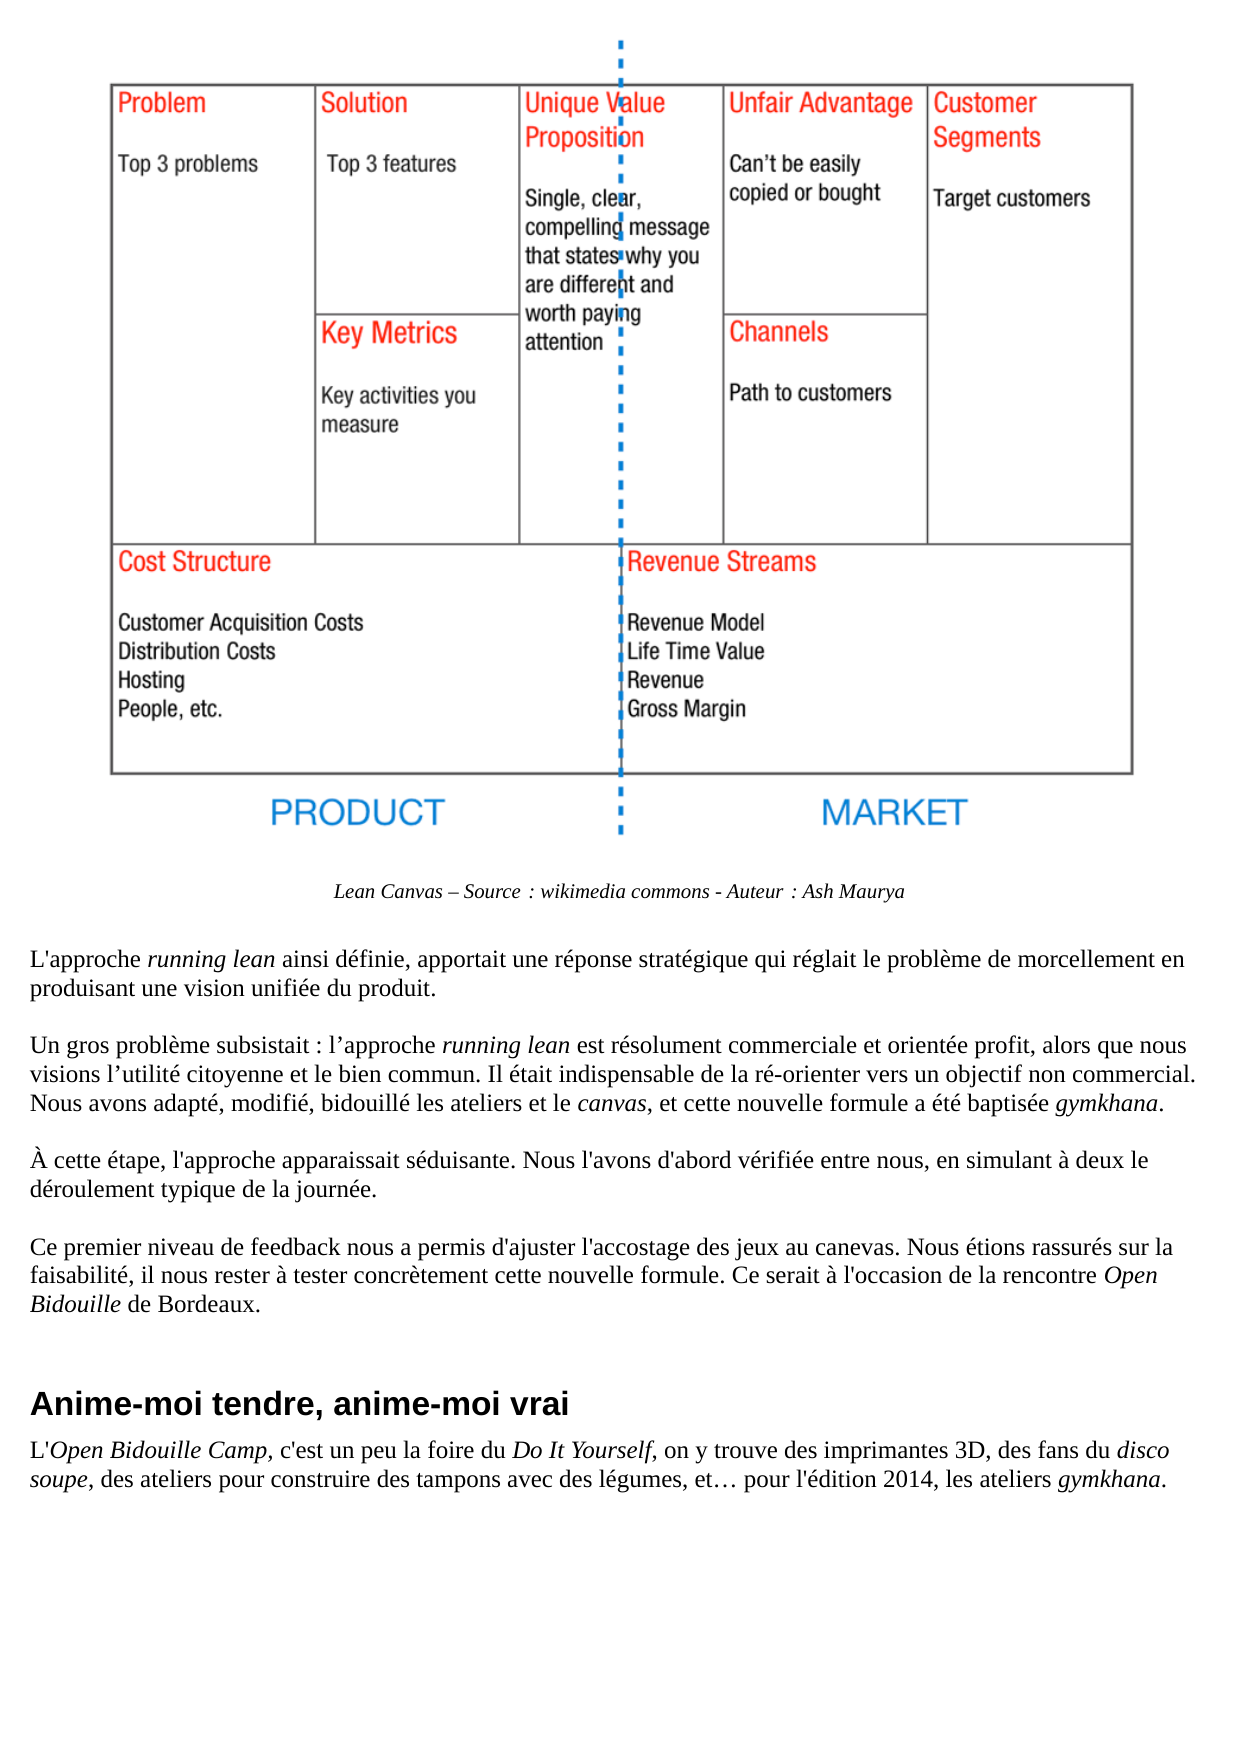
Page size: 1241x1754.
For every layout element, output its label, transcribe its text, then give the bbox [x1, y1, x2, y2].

picture [86, 29, 1155, 851]
text Lean Canvas – Source : wikimedia commons - Auteur : Ash Maurya [29, 879, 1211, 903]
subtitle Anime-moi tendre, anime-moi vrai [29, 1384, 1211, 1423]
text L'approche running lean ainsi définie, apportait une réponse stratégique qui réglait le problème de morcellement en produisant une vision unifiée du produit. Un gros problème subsistait : l’approche running lean est résolument commerciale et orientée profit, alors que nous visions l’utilité citoyenne et le bien commun. Il était indispensable de la ré-orienter vers un objectif non commercial. Nous avons adapté, modifié, bidouillé les ateliers et le canvas, et cette nouvelle formule a été baptisée gymkhana. À cette étape, l'approche apparaissait séduisante. Nous l'avons d'abord vérifiée entre nous, en simulant à deux le déroulement typique de la journée. Ce premier niveau de feedback nous a permis d'ajuster l'accostage des jeux au canevas. Nous étions rassurés sur la faisabilité, il nous rester à tester concrètement cette nouvelle formule. Ce serait à l'occasion de la rencontre Open Bidouille de Bordeaux. [29, 944, 1211, 1318]
text L'Open Bidouille Camp, c'est un peu la foire du Do It Yourself, on y trouve des imprimantes 3D, des fans du disco soupe, des ateliers pour construire des tampons avec des légumes, et… pour l'édition 2014, les ateliers gymkhana. [29, 1435, 1211, 1493]
